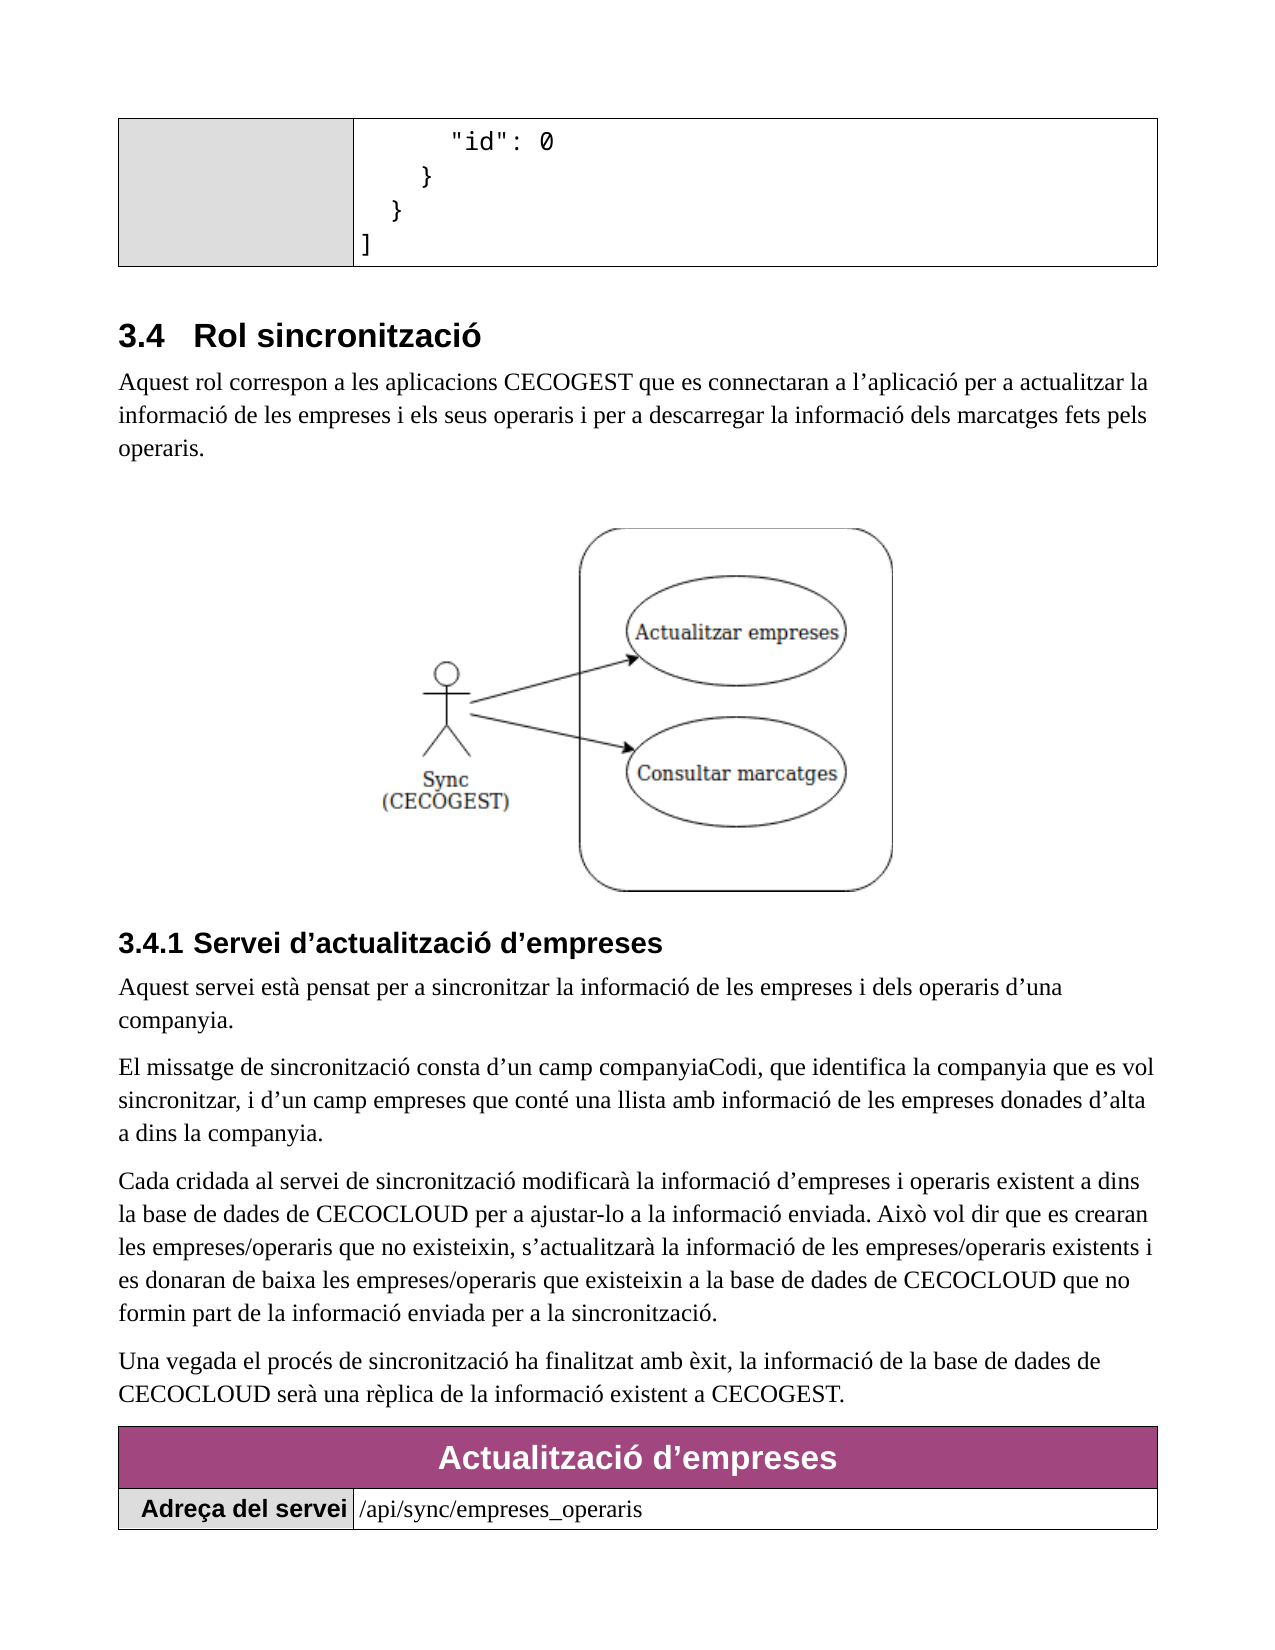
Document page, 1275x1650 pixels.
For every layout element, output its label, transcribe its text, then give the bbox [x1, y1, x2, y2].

text Cada cridada al servei de sincronització modificarà la informació d’empreses i operaris existent a dins la base de dades de CECOCLOUD per a ajustar-lo a la informació enviada. Això vol dir que es crearan les empreses/operaris que no existeixin, s’actualitzarà la informació de les empreses/operaris existents i es donaran de baixa les empreses/operaris que existeixin a la base de dades de CECOCLOUD que no formin part de la informació enviada per a la sincronització. [118, 1166, 1157, 1327]
text Una vegada el procés de sincronització ha finalitzat amb èxit, la informació de la base de dades de CECOCLOUD serà una rèplica de la informació existent a CECOGEST. [118, 1346, 1157, 1407]
text Aquest rol correspon a les aplicacions CECOGEST que es connectaran a l’aplicació per a actualitzar la informació de les empreses i els seus operaris i per a descarregar la informació dels marcatges fets pels operaris. [118, 367, 1157, 462]
table_cell "id": 0 } } ] [354, 119, 1157, 266]
table_cell Adreça del servei [119, 1489, 353, 1528]
picture [382, 528, 893, 892]
table_cell /api/sync/empreses_operaris [354, 1489, 1157, 1528]
text Aquest servei està pensat per a sincronitzar la informació de les empreses i dels operaris d’una companyia. [118, 972, 1157, 1033]
subtitle Rol sincronització [118, 316, 1157, 354]
table_header Actualització d’empreses [119, 1427, 1157, 1488]
subtitle Servei d’actualització d’empreses [118, 926, 1157, 959]
table_cell [119, 119, 353, 266]
text El missatge de sincronització consta d’un camp companyiaCodi, que identifica la companyia que es vol sincronitzar, i d’un camp empreses que conté una llista amb informació de les empreses donades d’alta a dins la companyia. [118, 1052, 1157, 1147]
